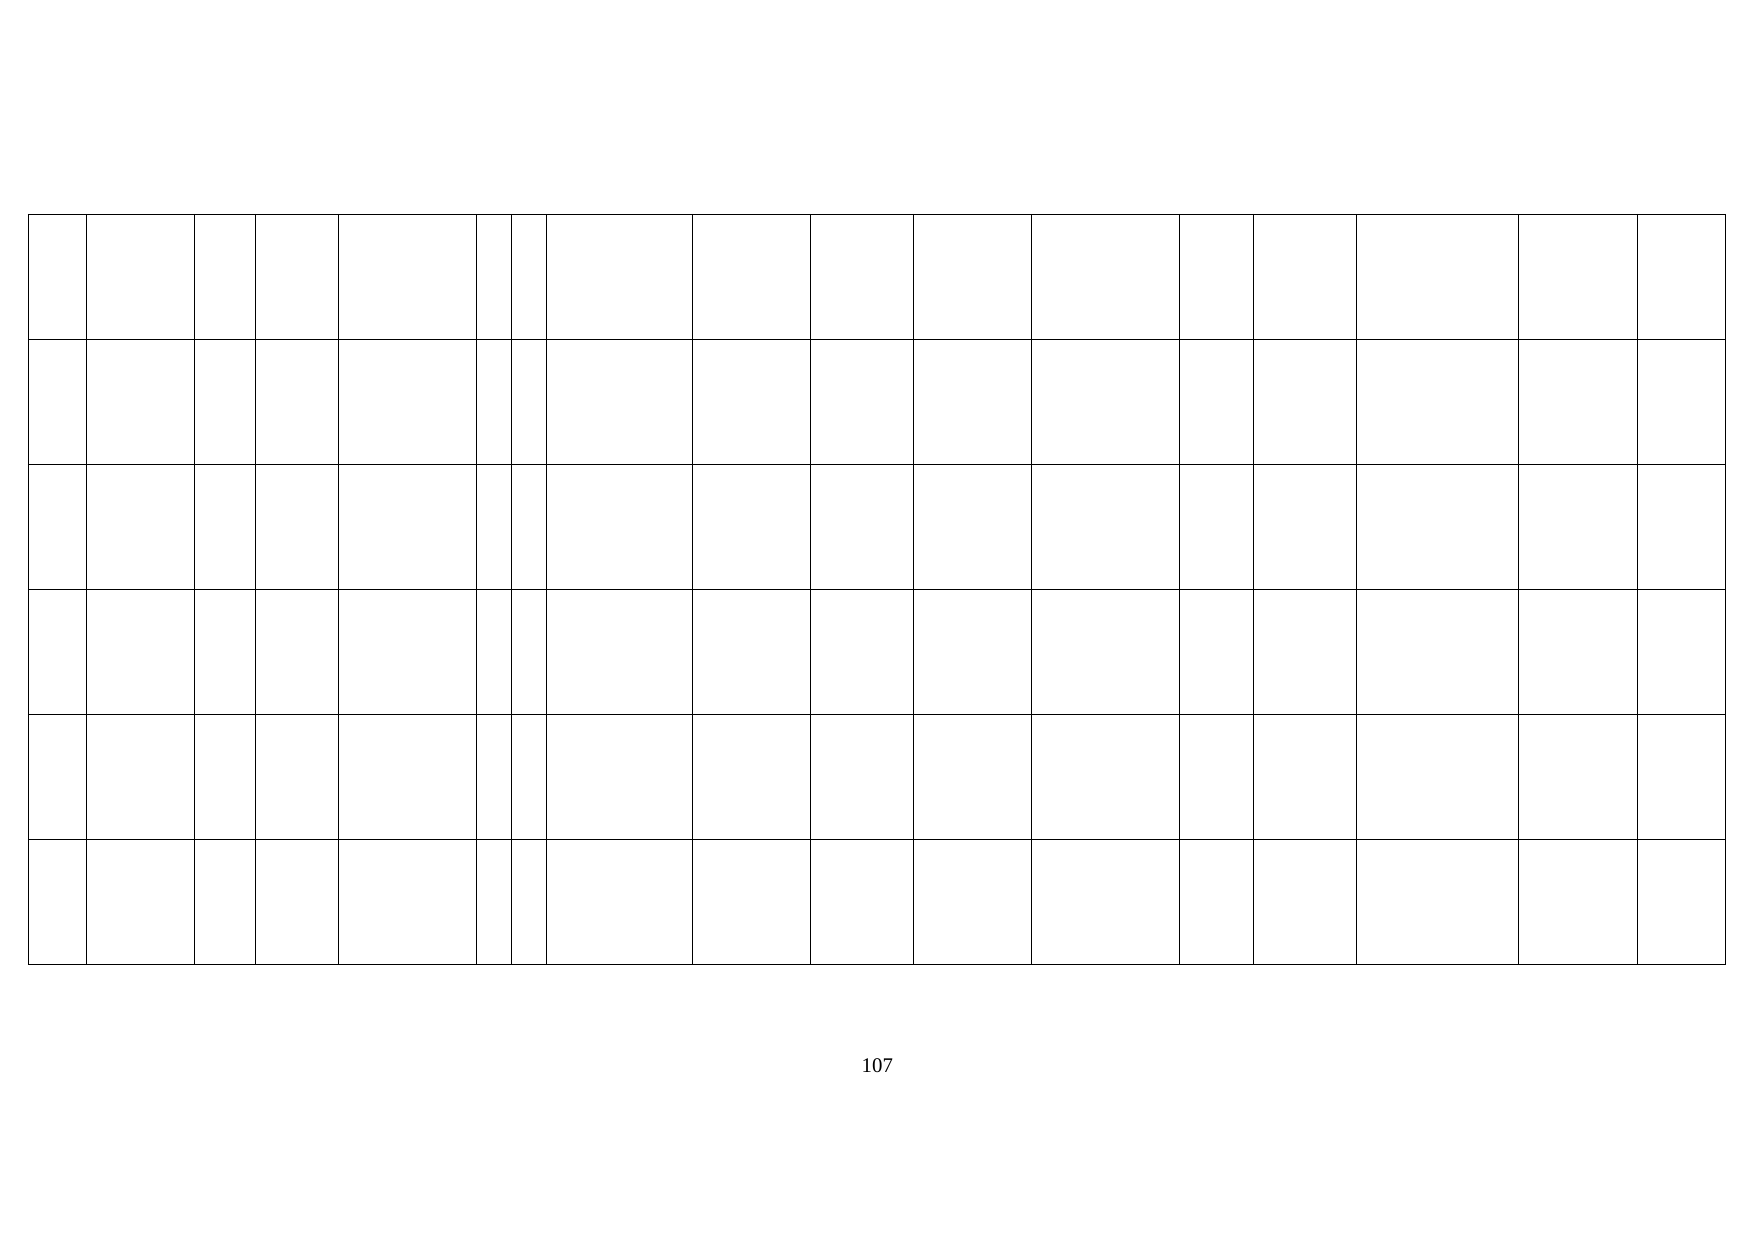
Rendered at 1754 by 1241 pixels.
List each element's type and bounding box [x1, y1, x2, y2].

table_cell [547, 340, 692, 464]
table_cell [914, 215, 1031, 339]
table_cell [547, 465, 692, 589]
table_cell [477, 340, 511, 464]
table_cell [195, 215, 255, 339]
table_cell [811, 215, 913, 339]
table_cell [1638, 840, 1725, 964]
table_cell [339, 590, 476, 714]
table_cell [547, 840, 692, 964]
table_cell [1180, 340, 1253, 464]
table_cell [1254, 465, 1356, 589]
table_cell [87, 715, 194, 839]
table_cell [1638, 215, 1725, 339]
table_cell [29, 215, 86, 339]
table_cell [914, 465, 1031, 589]
table_cell [29, 715, 86, 839]
table_cell [1032, 715, 1179, 839]
table_cell [29, 340, 86, 464]
table_cell [512, 840, 546, 964]
table_cell [1032, 840, 1179, 964]
table_cell [195, 340, 255, 464]
table_cell [1638, 465, 1725, 589]
table_cell [195, 715, 255, 839]
table_cell [811, 840, 913, 964]
table_cell [477, 715, 511, 839]
table_cell [811, 715, 913, 839]
table_cell [1254, 215, 1356, 339]
table_cell [256, 465, 338, 589]
table_cell [1357, 715, 1518, 839]
table_cell [1519, 215, 1637, 339]
table_cell [1519, 590, 1637, 714]
table_cell [477, 590, 511, 714]
table_cell [1357, 340, 1518, 464]
table_cell [811, 340, 913, 464]
table_cell [1032, 340, 1179, 464]
table_cell [512, 715, 546, 839]
table_cell [914, 715, 1031, 839]
table_cell [339, 340, 476, 464]
table_cell [693, 840, 810, 964]
table_cell [256, 340, 338, 464]
table_cell [195, 590, 255, 714]
table_cell [1032, 465, 1179, 589]
table_cell [477, 215, 511, 339]
table_cell [1180, 590, 1253, 714]
table_cell [339, 840, 476, 964]
table_cell [1519, 465, 1637, 589]
table_cell [1519, 340, 1637, 464]
table_cell [547, 215, 692, 339]
table_cell [339, 215, 476, 339]
table_cell [477, 465, 511, 589]
table_cell [1254, 340, 1356, 464]
table_cell [693, 590, 810, 714]
table_cell [512, 590, 546, 714]
table_cell [914, 590, 1031, 714]
table_cell [1638, 590, 1725, 714]
table_cell [1254, 840, 1356, 964]
table_cell [1357, 215, 1518, 339]
table_cell [1357, 840, 1518, 964]
table_cell [87, 840, 194, 964]
table_cell [693, 340, 810, 464]
table_cell [339, 715, 476, 839]
table_cell [256, 840, 338, 964]
table_cell [512, 465, 546, 589]
table_cell [1638, 715, 1725, 839]
table_cell [1180, 215, 1253, 339]
table_cell [1180, 465, 1253, 589]
table_cell [547, 715, 692, 839]
table_cell [1638, 340, 1725, 464]
table_cell [195, 840, 255, 964]
table_cell [256, 215, 338, 339]
table_cell [1357, 590, 1518, 714]
table_cell [512, 215, 546, 339]
table_cell [1357, 465, 1518, 589]
table_cell [87, 590, 194, 714]
table_cell [87, 465, 194, 589]
table_cell [29, 590, 86, 714]
table_cell [1519, 840, 1637, 964]
table_cell [1180, 715, 1253, 839]
table_cell [914, 340, 1031, 464]
table_cell [29, 840, 86, 964]
table_cell [339, 465, 476, 589]
table_cell [1254, 715, 1356, 839]
table_cell [256, 715, 338, 839]
table_cell [693, 715, 810, 839]
table_cell [477, 840, 511, 964]
table_cell [547, 590, 692, 714]
table_cell [1254, 590, 1356, 714]
table_cell [1032, 215, 1179, 339]
table_cell [1180, 840, 1253, 964]
table_cell [811, 465, 913, 589]
table_cell [87, 215, 194, 339]
table_cell [256, 590, 338, 714]
table_cell [693, 215, 810, 339]
table_cell [1032, 590, 1179, 714]
table_cell [29, 465, 86, 589]
table_cell [512, 340, 546, 464]
table_cell [693, 465, 810, 589]
table_cell [914, 840, 1031, 964]
table_cell [87, 340, 194, 464]
table_cell [811, 590, 913, 714]
table_cell [1519, 715, 1637, 839]
table_cell [195, 465, 255, 589]
